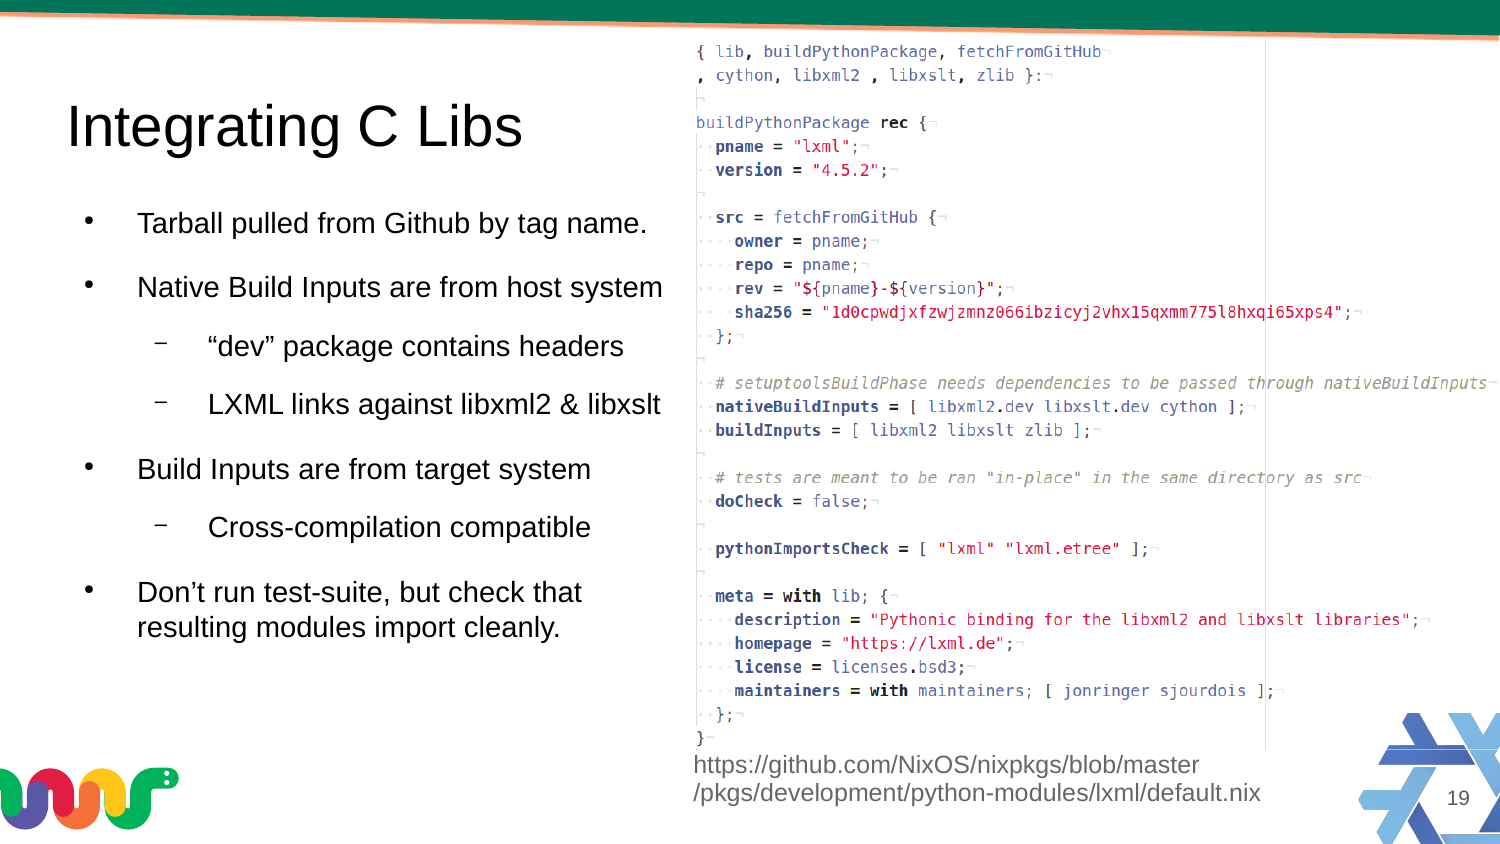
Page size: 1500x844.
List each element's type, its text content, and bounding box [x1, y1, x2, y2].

picture [692, 40, 1500, 844]
title Integrating C Libs [51, 72, 692, 167]
text_box https://github.com/NixOS/nixpkgs/blob/master /pkgs/development/python-modules/lxml/default.nix [678, 749, 1371, 814]
list Tarball pulled from Github by tag name. Native Build Inputs are from host system “dev” package contains headers LXML links against libxml2 & libxslt Build Inputs are from target system Cross-compilation compatible Don’t run test-suite, but check that resulting modules import cleanly. [51, 189, 692, 750]
